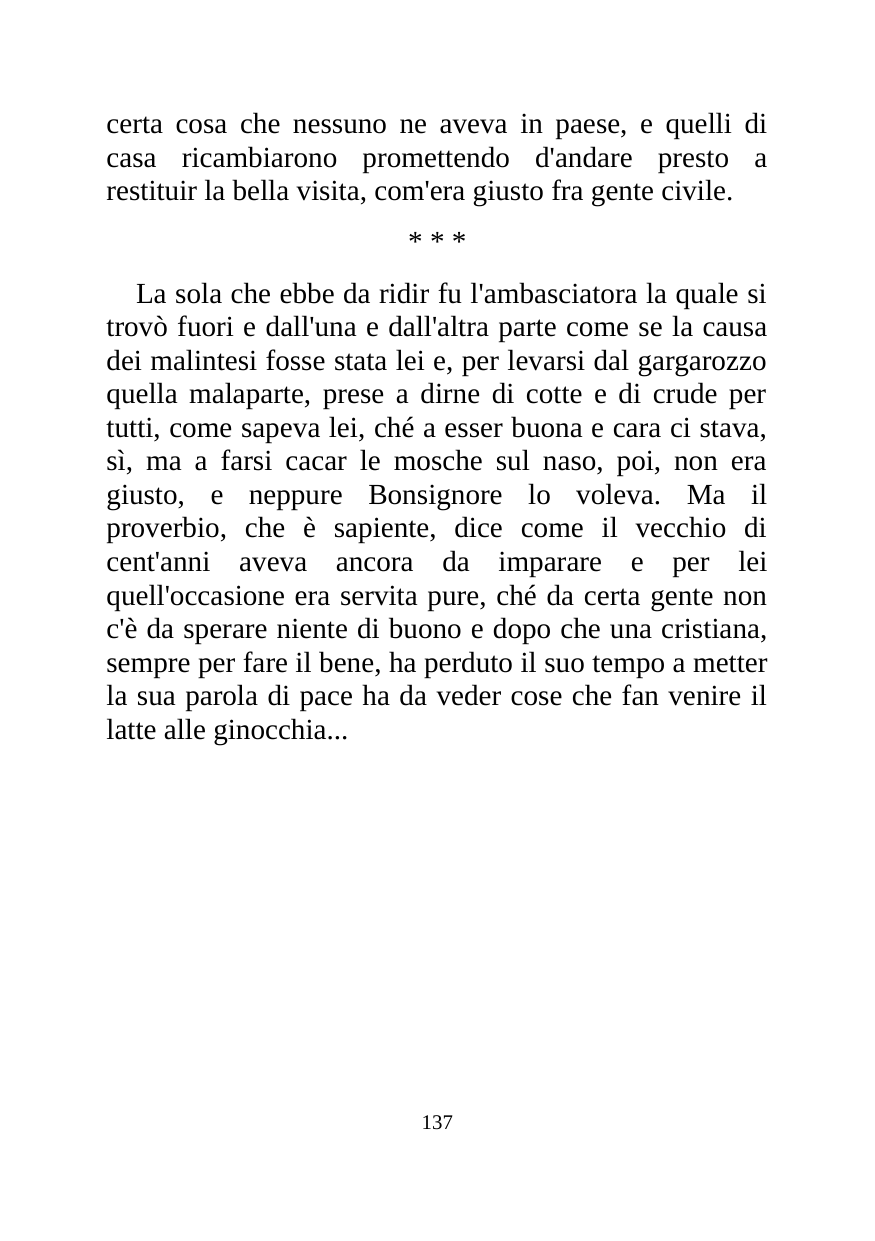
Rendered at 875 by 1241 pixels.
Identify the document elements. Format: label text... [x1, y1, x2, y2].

text certa cosa che nessuno ne aveva in paese, e quelli di casa ricambiarono promettendo d'andare presto a restituir la bella visita, com'era giusto fra gente civile. [106, 106, 768, 207]
text * * * [106, 224, 768, 258]
text La sola che ebbe da ridir fu l'ambasciatora la quale si trovò fuori e dall'una e dall'altra parte come se la causa dei malintesi fosse stata lei e, per levarsi dal gargarozzo quella malaparte, prese a dirne di cotte e di crude per tutti, come sapeva lei, ché a esser buona e cara ci stava, sì, ma a farsi cacar le mosche sul naso, poi, non era giusto, e neppure Bonsignore lo voleva. Ma il proverbio, che è sapiente, dice come il vecchio di cent'anni aveva ancora da imparare e per lei quell'occasione era servita pure, ché da certa gente non c'è da sperare niente di buono e dopo che una cristiana, sempre per fare il bene, ha perduto il suo tempo a metter la sua parola di pace ha da veder cose che fan venire il latte alle ginocchia... [106, 276, 768, 745]
